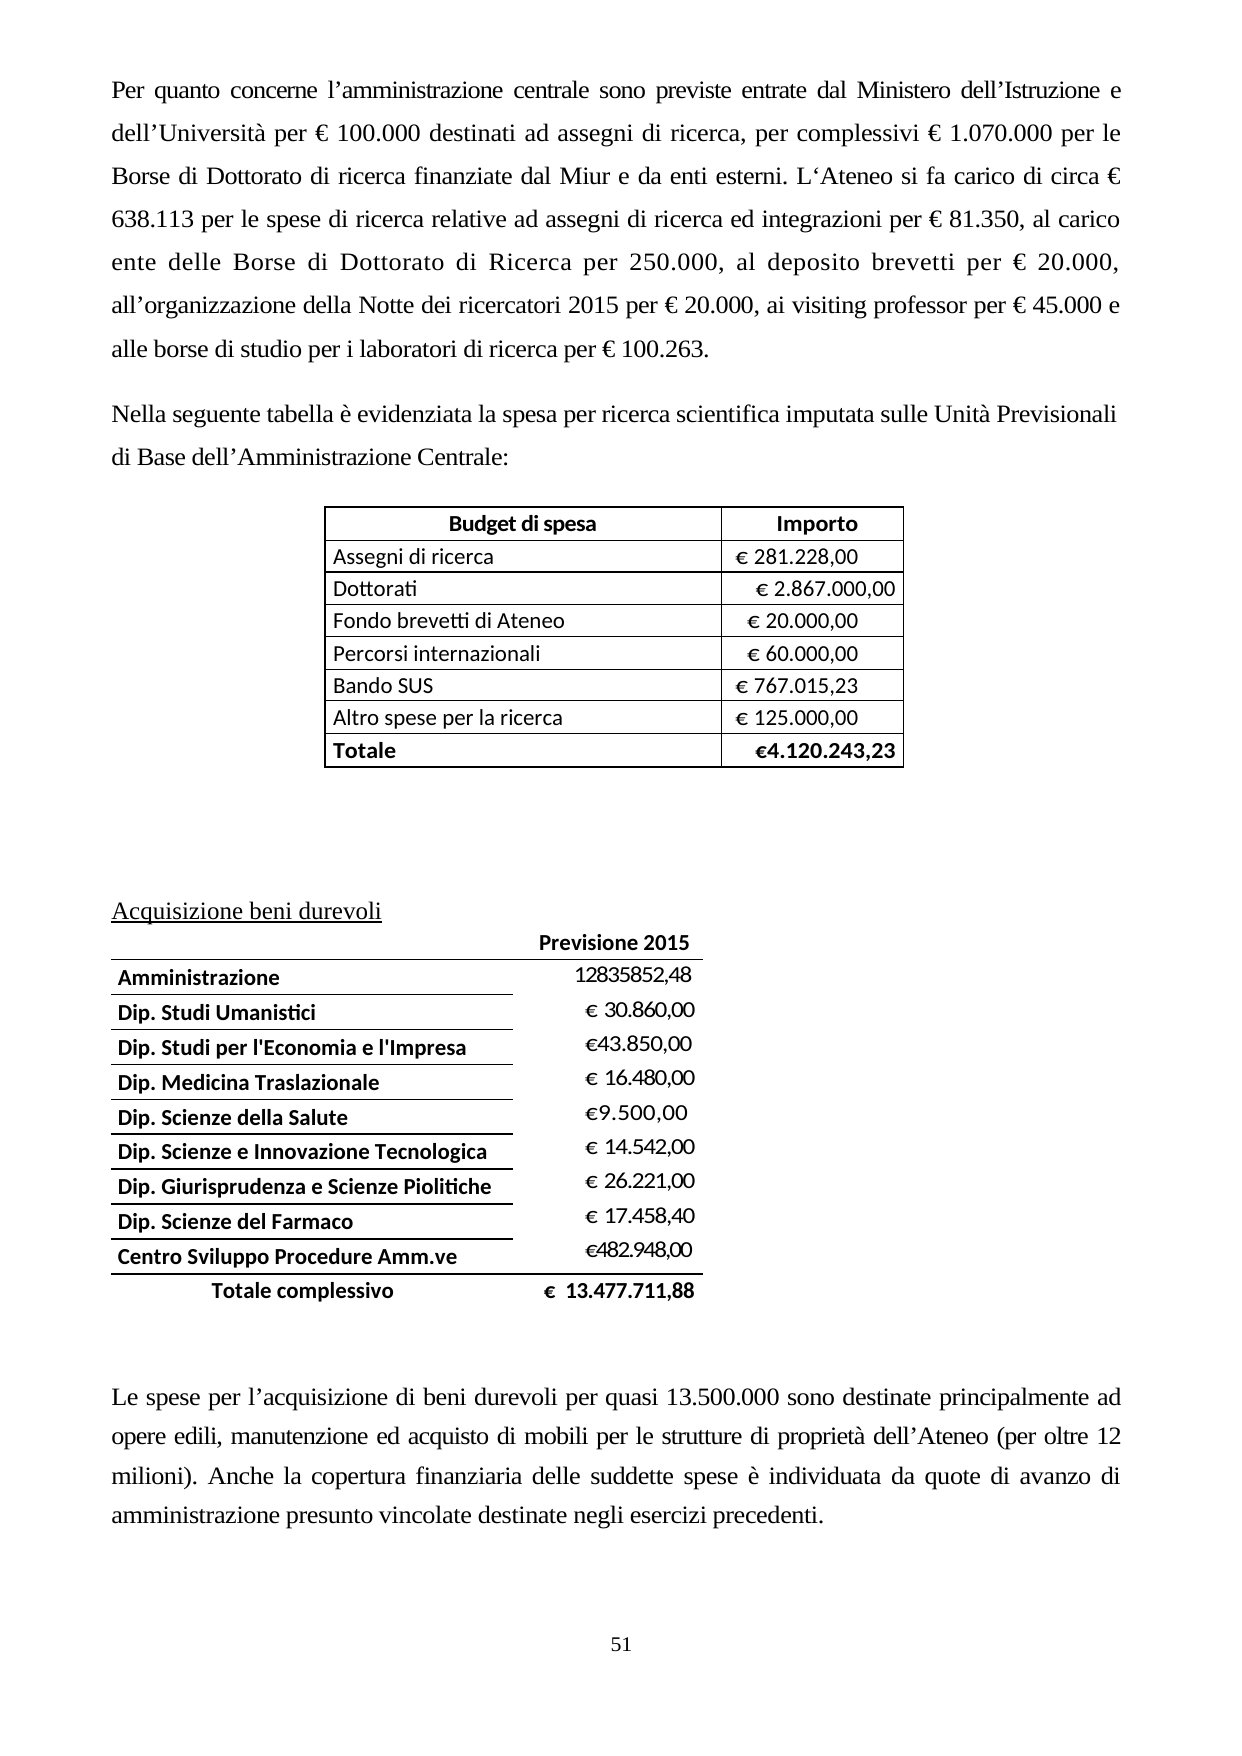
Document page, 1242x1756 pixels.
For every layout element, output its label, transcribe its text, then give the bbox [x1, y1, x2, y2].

text Acquisizione beni durevoli [111, 896, 1145, 925]
table_header Previsione 2015 [513, 925, 703, 959]
table_cell Dip. Medicina Traslazionale [111, 1065, 513, 1099]
table_header [111, 925, 513, 959]
table_header Importo [722, 508, 903, 539]
table_cell Assegni di ricerca [326, 541, 721, 571]
table_cell Percorsi internazionali [326, 637, 721, 668]
text Le spese per l’acquisizione di beni durevoli per quasi 13.500.000 sono destinate principalmente ad opere edili, manutenzione ed acquisto di mobili per le strutture di proprietà dell’Ateneo (per oltre 12 milioni). Anche la copertura finanziaria delle suddette spese è individuata da quote di avanzo di amministrazione presunto vincolate destinate negli esercizi precedenti. [111, 1373, 1122, 1532]
table_cell Dottorati [326, 573, 721, 604]
table_cell €4.120.243,23 [722, 734, 903, 766]
table_cell Dip. Giurisprudenza e Scienze Piolitiche [111, 1170, 513, 1203]
table_cell Totale complessivo [111, 1275, 513, 1306]
table_cell Fondo brevetti di Ateneo [326, 605, 721, 636]
table_cell Dip. Studi per l'Economia e l'Impresa [111, 1030, 513, 1064]
table_cell € [513, 1275, 559, 1306]
text Per quanto concerne l’amministrazione centrale sono previste entrate dal Ministero dell’Istruzione e dell’Università per € 100.000 destinati ad assegni di ricerca, per complessivi € 1.070.000 per le Borse di Dottorato di ricerca finanziate dal Miur e da enti esterni. L‘Ateneo si fa carico di circa € 638.113 per le spese di ricerca relative ad assegni di ricerca ed integrazioni per € 81.350, al carico ente delle Borse di Dottorato di Ricerca per 250.000, al deposito brevetti per € 20.000, all’organizzazione della Notte dei ricercatori 2015 per € 20.000, ai visiting professor per € 45.000 e alle borse di studio per i laboratori di ricerca per € 100.263. [111, 75, 1122, 362]
table_cell € 20.000,00 [722, 605, 903, 636]
table_cell € 60.000,00 [722, 637, 903, 668]
table_cell Bando SUS [326, 670, 721, 700]
table_cell Altro spese per la ricerca [326, 701, 721, 733]
table_cell Dip. Studi Umanistici [111, 995, 513, 1029]
table_cell Amministrazione [111, 960, 513, 994]
table_cell € 2.867.000,00 [722, 573, 903, 604]
table_cell Centro Sviluppo Procedure Amm.ve [111, 1240, 513, 1273]
table_cell Totale [326, 734, 721, 766]
text Nella seguente tabella è evidenziata la spesa per ricerca scientifica imputata sulle Unità Previsionali di Base dell’Amministrazione Centrale: [111, 399, 1122, 471]
table_cell € 281.228,00 [722, 541, 903, 571]
table_cell Dip. Scienze della Salute [111, 1100, 513, 1133]
table_cell Dip. Scienze e Innovazione Tecnologica [111, 1135, 513, 1168]
table_cell € 125.000,00 [722, 701, 903, 733]
table_cell [513, 960, 559, 1273]
table_cell Dip. Scienze del Farmaco [111, 1205, 513, 1238]
table_cell € 767.015,23 [722, 670, 903, 700]
table_cell 12835852,48 € 30.860,00 €43.850,00 € 16.480,00 €9.500,00 € 14.542,00 € 26.221,00 € 17.458,40 €482.948,00 [559, 960, 703, 1273]
table_header Budget di spesa [326, 508, 721, 539]
table_cell 13.477.711,88 [559, 1275, 703, 1306]
